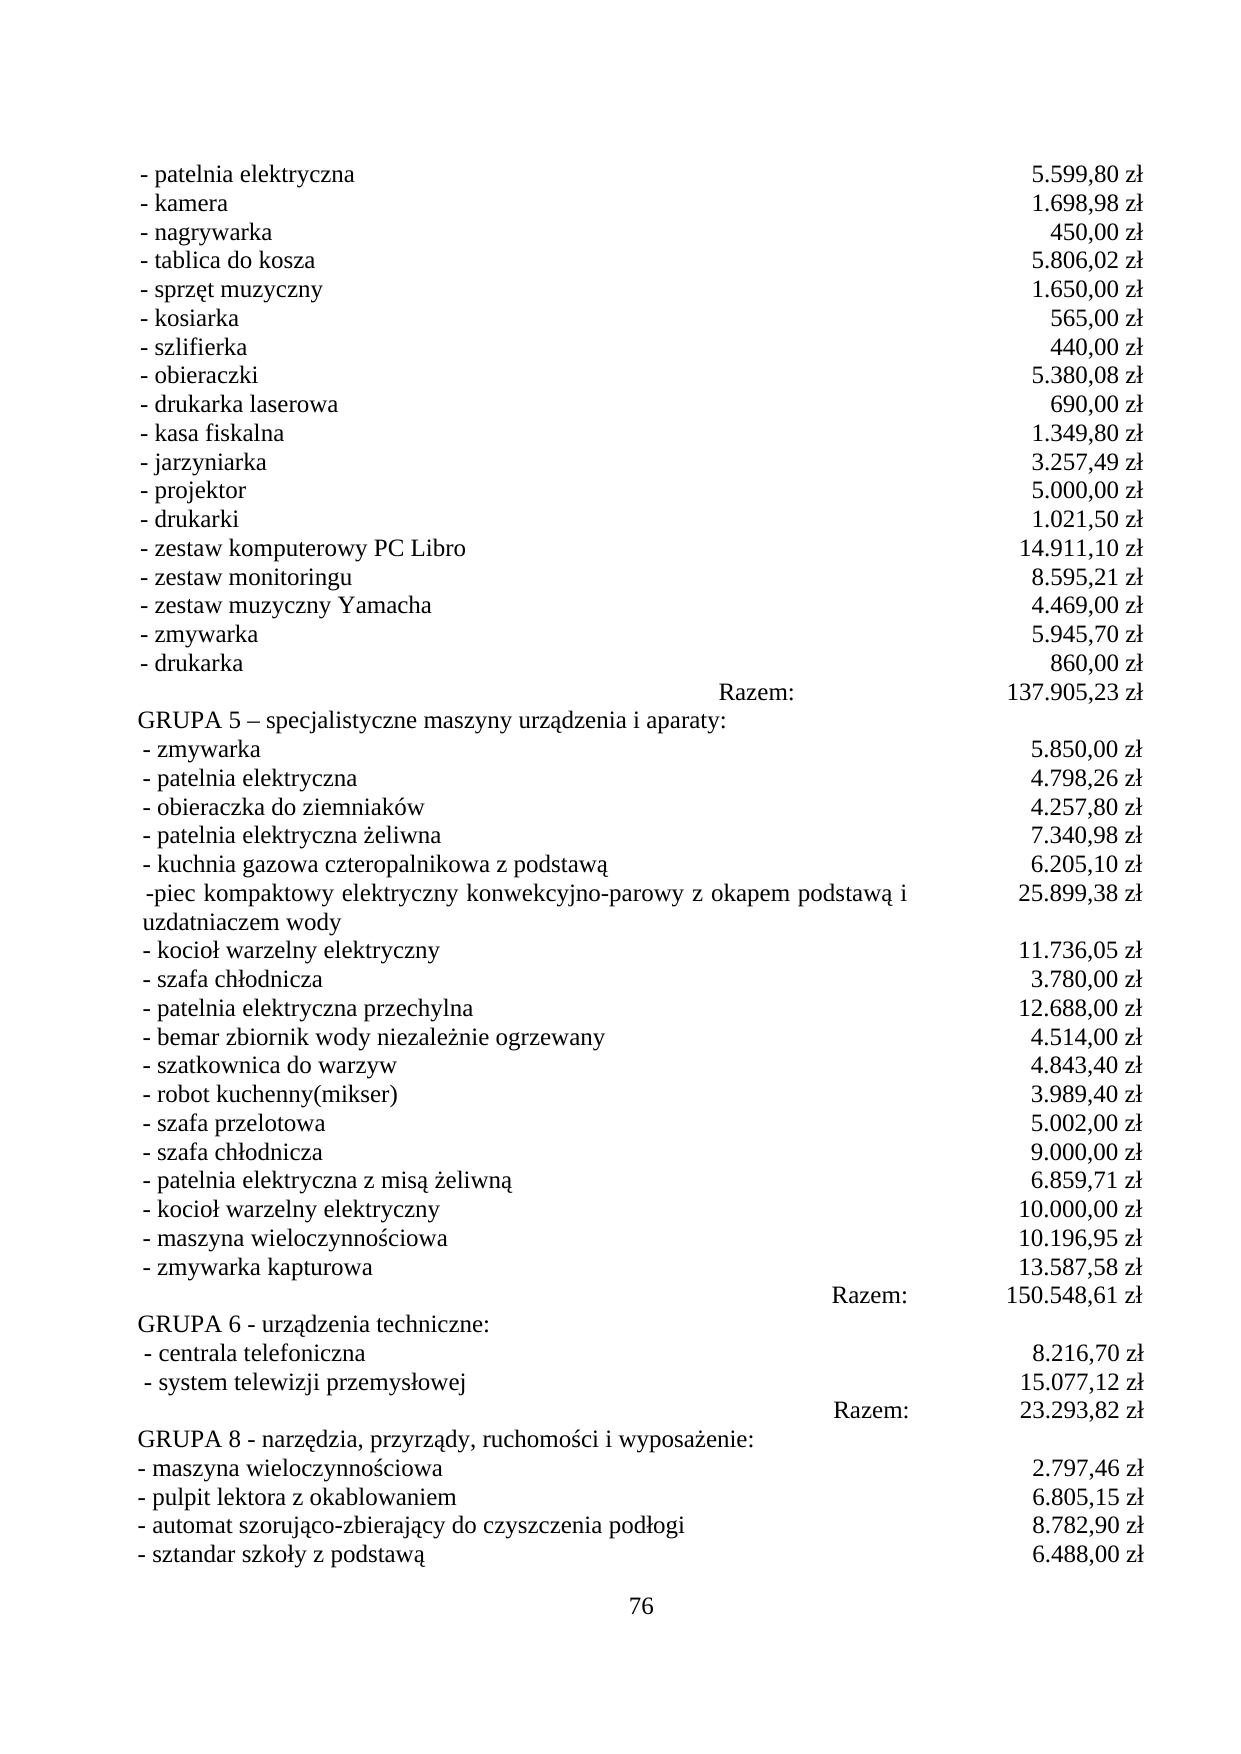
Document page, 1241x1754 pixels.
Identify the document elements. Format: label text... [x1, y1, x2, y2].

table_cell - obieraczki [140, 361, 801, 389]
table_cell - szafa chłodnicza [142, 964, 908, 993]
table_cell - patelnia elektryczna [140, 159, 801, 188]
table_cell - szatkownica do warzyw [142, 1051, 908, 1079]
text - sztandar szkoły z podstawą 6.488,00 zł [137, 1539, 1145, 1568]
text GRUPA 5 – specjalistyczne maszyny urządzenia i aparaty: [137, 706, 1145, 734]
table_cell 10.196,95 zł [908, 1223, 1142, 1252]
table_cell 10.000,00 zł [908, 1194, 1142, 1223]
table_cell - patelnia elektryczna z misą żeliwną [142, 1166, 908, 1194]
table_cell 1.349,80 zł [801, 418, 1143, 447]
table_cell - maszyna wieloczynnościowa [142, 1223, 908, 1252]
table_cell 690,00 zł [801, 389, 1143, 418]
table_cell - bemar zbiornik wody niezależnie ogrzewany [142, 1022, 908, 1051]
table_cell 5.945,70 zł [801, 619, 1143, 648]
table_cell 14.911,10 zł [801, 533, 1143, 562]
table_cell - kosiarka [140, 303, 801, 332]
table_cell - drukarka laserowa [140, 389, 801, 418]
table_cell 3.780,00 zł [908, 964, 1142, 993]
table_cell 3.989,40 zł [908, 1079, 1142, 1108]
text - automat szorująco-zbierający do czyszczenia podłogi 8.782,90 zł [137, 1511, 1145, 1539]
table_cell - sprzęt muzyczny [140, 274, 801, 303]
table_cell 565,00 zł [801, 303, 1143, 332]
table_cell 5.002,00 zł [908, 1108, 1142, 1137]
text GRUPA 8 - narzędzia, przyrządy, ruchomości i wyposażenie: [137, 1424, 1145, 1453]
table_cell 3.257,49 zł [801, 447, 1143, 476]
table_cell 5.806,02 zł [801, 246, 1143, 274]
table_cell 4.257,80 zł [908, 792, 1142, 821]
table_cell 9.000,00 zł [908, 1137, 1142, 1166]
table_cell 15.077,12 zł [909, 1367, 1144, 1396]
table_cell 23.293,82 zł [909, 1396, 1144, 1424]
table_cell - zestaw komputerowy PC Libro [140, 533, 801, 562]
table_cell 7.340,98 zł [908, 821, 1142, 849]
table_header - centrala telefoniczna [144, 1338, 909, 1367]
table_cell - zestaw muzyczny Yamacha [140, 591, 801, 619]
text - pulpit lektora z okablowaniem 6.805,15 zł [137, 1482, 1145, 1511]
table_cell - drukarka [140, 648, 801, 677]
table_header 5.850,00 zł [908, 734, 1142, 763]
table_cell - szafa przelotowa [142, 1108, 908, 1137]
table_cell - kasa fiskalna [140, 418, 801, 447]
table_cell 6.205,10 zł [908, 849, 1142, 878]
table_cell 1.021,50 zł [801, 504, 1143, 533]
table_cell - zmywarka kapturowa [142, 1252, 908, 1281]
table_cell -piec kompaktowy elektryczny konwekcyjno-parowy z okapem podstawą i uzdatniaczem wody [142, 878, 908, 936]
table_cell - patelnia elektryczna [142, 763, 908, 792]
table_cell 4.798,26 zł [908, 763, 1142, 792]
table_cell 450,00 zł [801, 217, 1143, 246]
table_cell 13.587,58 zł [908, 1252, 1142, 1281]
table_cell 4.843,40 zł [908, 1051, 1142, 1079]
table_cell 6.859,71 zł [908, 1166, 1142, 1194]
table_cell - szlifierka [140, 332, 801, 361]
table_cell - kuchnia gazowa czteropalnikowa z podstawą [142, 849, 908, 878]
table_cell 5.380,08 zł [801, 361, 1143, 389]
table_cell 440,00 zł [801, 332, 1143, 361]
table_header - zmywarka [142, 734, 908, 763]
table_cell - jarzyniarka [140, 447, 801, 476]
table_cell 25.899,38 zł [908, 878, 1142, 936]
table_cell 8.595,21 zł [801, 562, 1143, 591]
table_cell 12.688,00 zł [908, 993, 1142, 1022]
text GRUPA 6 - urządzenia techniczne: [137, 1309, 1145, 1338]
table_cell 150.548,61 zł [908, 1281, 1142, 1309]
table_cell 1.650,00 zł [801, 274, 1143, 303]
table_cell Razem: [142, 1281, 908, 1309]
table_cell - projektor [140, 476, 801, 504]
table_cell - kamera [140, 188, 801, 217]
table_cell - robot kuchenny(mikser) [142, 1079, 908, 1108]
table_cell 5.000,00 zł [801, 476, 1143, 504]
text - maszyna wieloczynnościowa 2.797,46 zł [137, 1453, 1145, 1482]
table_cell - kocioł warzelny elektryczny [142, 1194, 908, 1223]
table_cell - tablica do kosza [140, 246, 801, 274]
table_cell 860,00 zł [801, 648, 1143, 677]
table_cell 11.736,05 zł [908, 936, 1142, 964]
table_cell Razem: [140, 677, 801, 706]
table_cell - kocioł warzelny elektryczny [142, 936, 908, 964]
table_cell 4.469,00 zł [801, 591, 1143, 619]
table_cell 4.514,00 zł [908, 1022, 1142, 1051]
table_cell - nagrywarka [140, 217, 801, 246]
table_cell - szafa chłodnicza [142, 1137, 908, 1166]
table_cell 137.905,23 zł [801, 677, 1143, 706]
table_cell - system telewizji przemysłowej [144, 1367, 909, 1396]
table_cell - zmywarka [140, 619, 801, 648]
table_cell - drukarki [140, 504, 801, 533]
table_cell Razem: [144, 1396, 909, 1424]
table_cell - patelnia elektryczna przechylna [142, 993, 908, 1022]
table_cell - obieraczka do ziemniaków [142, 792, 908, 821]
table_header 8.216,70 zł [909, 1338, 1144, 1367]
table_cell - patelnia elektryczna żeliwna [142, 821, 908, 849]
table_cell 1.698,98 zł [801, 188, 1143, 217]
table_cell 5.599,80 zł [801, 159, 1143, 188]
table_cell - zestaw monitoringu [140, 562, 801, 591]
